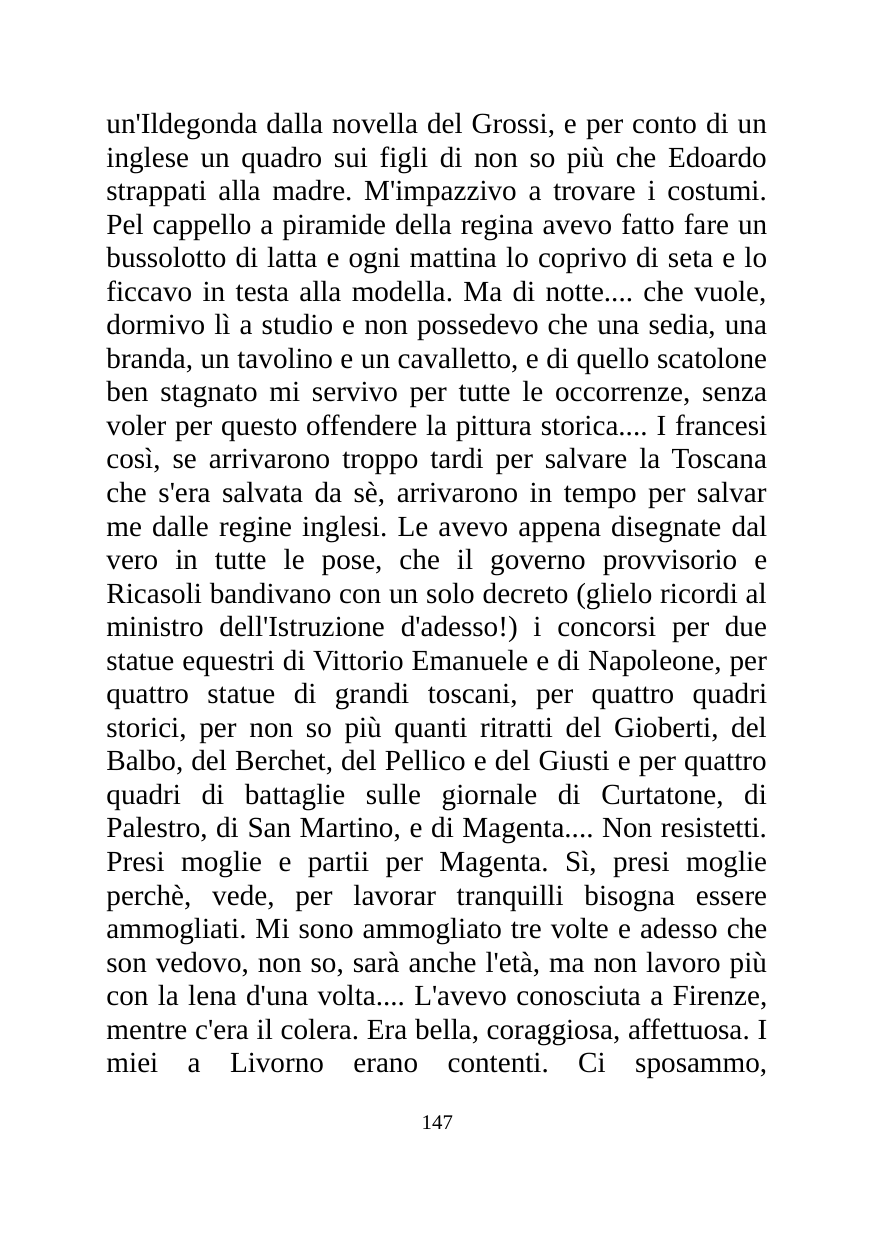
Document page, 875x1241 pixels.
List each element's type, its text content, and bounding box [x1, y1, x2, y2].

text un'Ildegonda dalla novella del Grossi, e per conto di un inglese un quadro sui figli di non so più che Edoardo strappati alla madre. M'impazzivo a trovare i costumi. Pel cappello a piramide della regina avevo fatto fare un bussolotto di latta e ogni mattina lo coprivo di seta e lo ficcavo in testa alla modella. Ma di notte.... che vuole, dormivo lì a studio e non possedevo che una sedia, una branda, un tavolino e un cavalletto, e di quello scatolone ben stagnato mi servivo per tutte le occorrenze, senza voler per questo offendere la pittura storica.... I francesi così, se arrivarono troppo tardi per salvare la Toscana che s'era salvata da sè, arrivarono in tempo per salvar me dalle regine inglesi. Le avevo appena disegnate dal vero in tutte le pose, che il governo provvisorio e Ricasoli bandivano con un solo decreto (glielo ricordi al ministro dell'Istruzione d'adesso!) i concorsi per due statue equestri di Vittorio Emanuele e di Napoleone, per quattro statue di grandi toscani, per quattro quadri storici, per non so più quanti ritratti del Gioberti, del Balbo, del Berchet, del Pellico e del Giusti e per quattro quadri di battaglie sulle giornale di Curtatone, di Palestro, di San Martino, e di Magenta.... Non resistetti. Presi moglie e partii per Magenta. Sì, presi moglie perchè, vede, per lavorar tranquilli bisogna essere ammogliati. Mi sono ammogliato tre volte e adesso che son vedovo, non so, sarà anche l'età, ma non lavoro più con la lena d'una volta.... L'avevo conosciuta a Firenze, mentre c'era il colera. Era bella, coraggiosa, affettuosa. I miei a Livorno erano contenti. Ci sposammo, [106, 106, 768, 1079]
